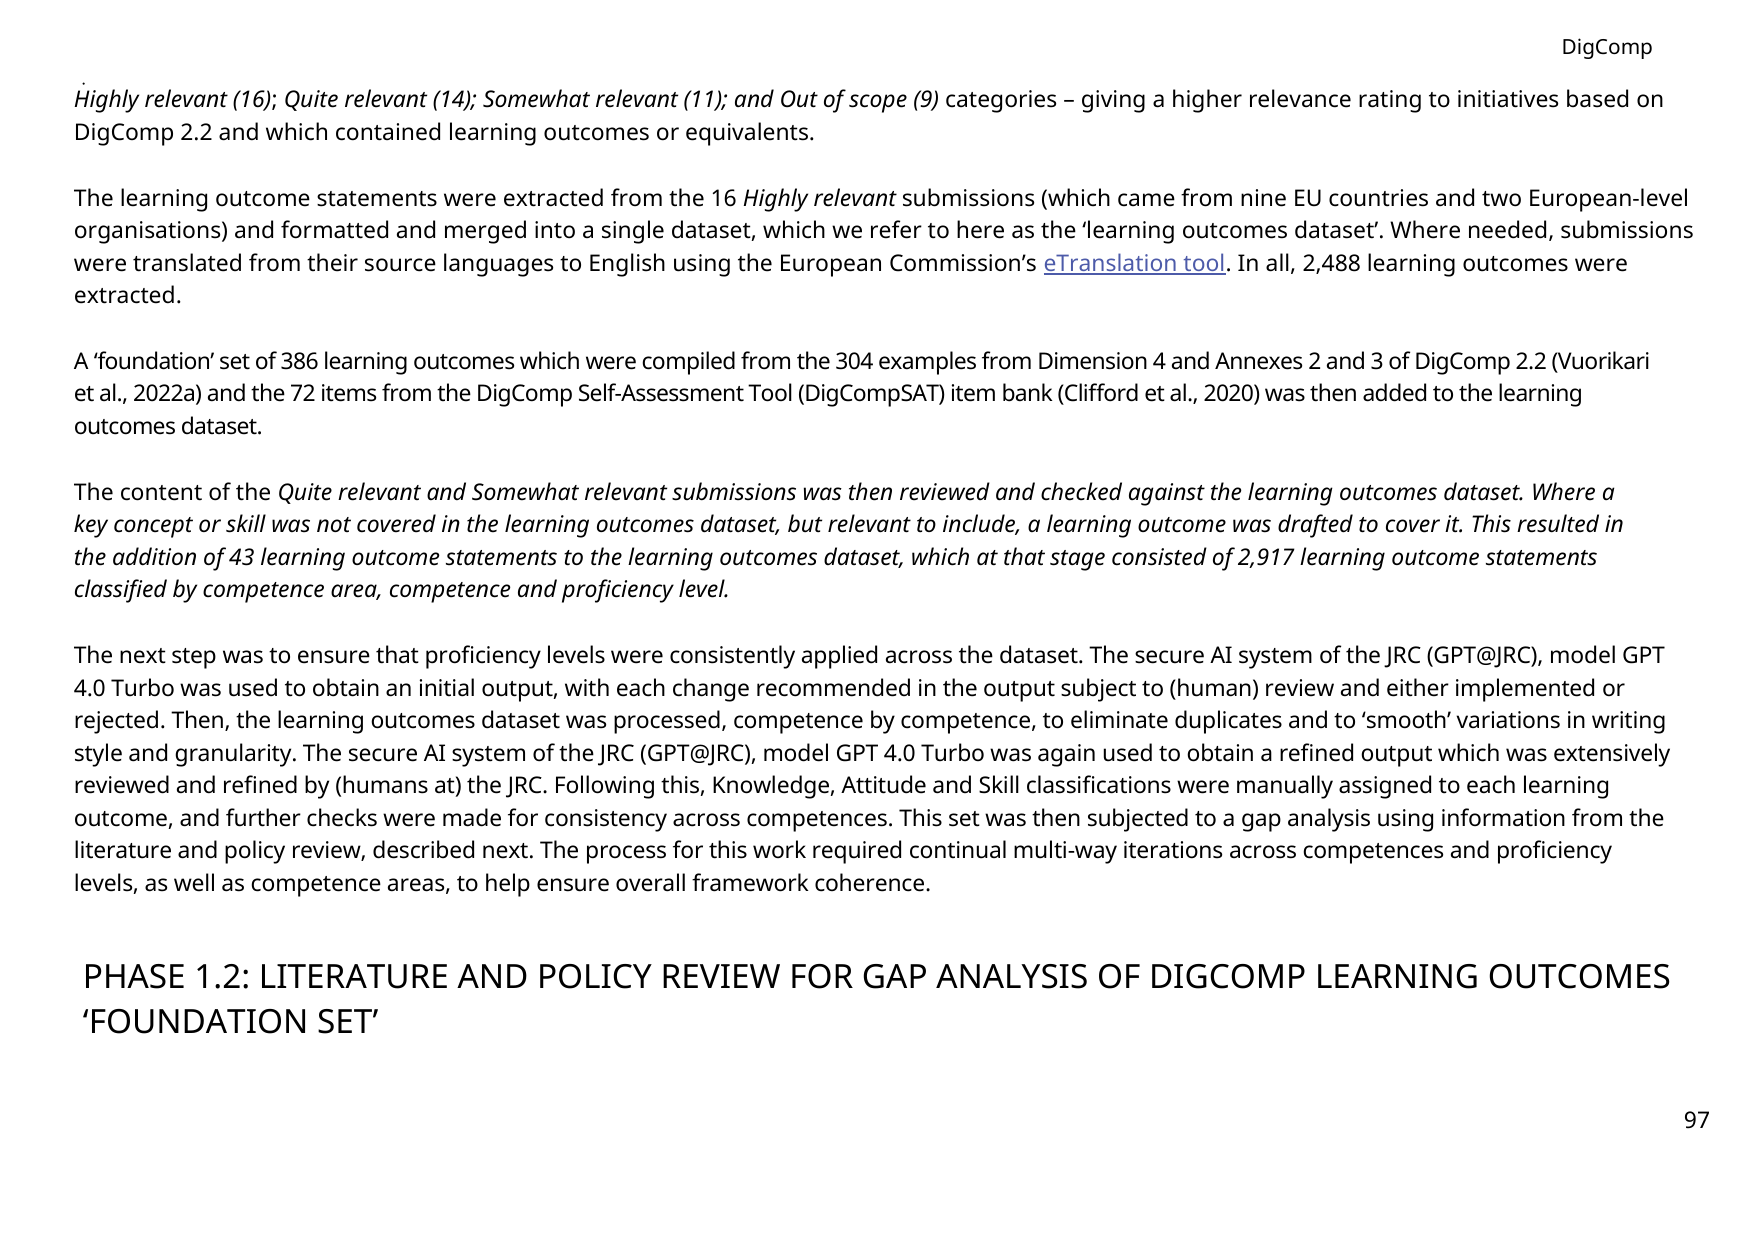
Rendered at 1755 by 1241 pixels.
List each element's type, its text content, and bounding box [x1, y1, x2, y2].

text A ‘foundation’ set of 386 learning outcomes which were compiled from the 304 examples from Dimension 4 and Annexes 2 and 3 of DigComp 2.2 (Vuorikari et al., 2022a) and the 72 items from the DigComp Self-Assessment Tool (DigCompSAT) item bank (Clifford et al., 2020) was then added to the learning outcomes dataset. [74, 345, 1662, 441]
text The content of the Quite relevant and Somewhat relevant submissions was then reviewed and checked against the learning outcomes dataset. Where a key concept or skill was not covered in the learning outcomes dataset, but relevant to include, a learning outcome was drafted to cover it. This resulted in the addition of 43 learning outcome statements to the learning outcomes dataset, which at that stage consisted of 2,917 learning outcome statements classified by competence area, competence and proficiency level. [74, 476, 1654, 604]
subtitle PHASE 1.2: LITERATURE AND POLICY REVIEW FOR GAP ANALYSIS OF DIGCOMP LEARNING OUTCOMES ‘FOUNDATION SET’ [83, 953, 1710, 1044]
text The next step was to ensure that proficiency levels were consistently applied across the dataset. The secure AI system of the JRC (GPT@JRC), model GPT 4.0 Turbo was used to obtain an initial output, with each change recommended in the output subject to (human) review and either implemented or rejected. Then, the learning outcomes dataset was processed, competence by competence, to eliminate duplicates and to ‘smooth’ variations in writing style and granularity. The secure AI system of the JRC (GPT@JRC), model GPT 4.0 Turbo was again used to obtain a refined output which was extensively reviewed and refined by (humans at) the JRC. Following this, Knowledge, Attitude and Skill classifications were manually assigned to each learning outcome, and further checks were made for consistency across competences. This set was then subjected to a gap analysis using information from the literature and policy review, described next. The process for this work required continual multi-way iterations across competences and proficiency levels, as well as competence areas, to help ensure overall framework coherence. [74, 639, 1677, 898]
text Highly relevant (16); Quite relevant (14); Somewhat relevant (11); and Out of scope (9) categories – giving a higher relevance rating to initiatives based on DigComp 2.2 and which contained learning outcomes or equivalents. [74, 83, 1706, 147]
text The learning outcome statements were extracted from the 16 Highly relevant submissions (which came from nine EU countries and two European-level organisations) and formatted and merged into a single dataset, which we refer to here as the ‘learning outcomes dataset’. Where needed, submissions were translated from their source languages to English using the European Commission’s eTranslation tool. In all, 2,488 learning outcomes were extracted. [74, 182, 1710, 310]
